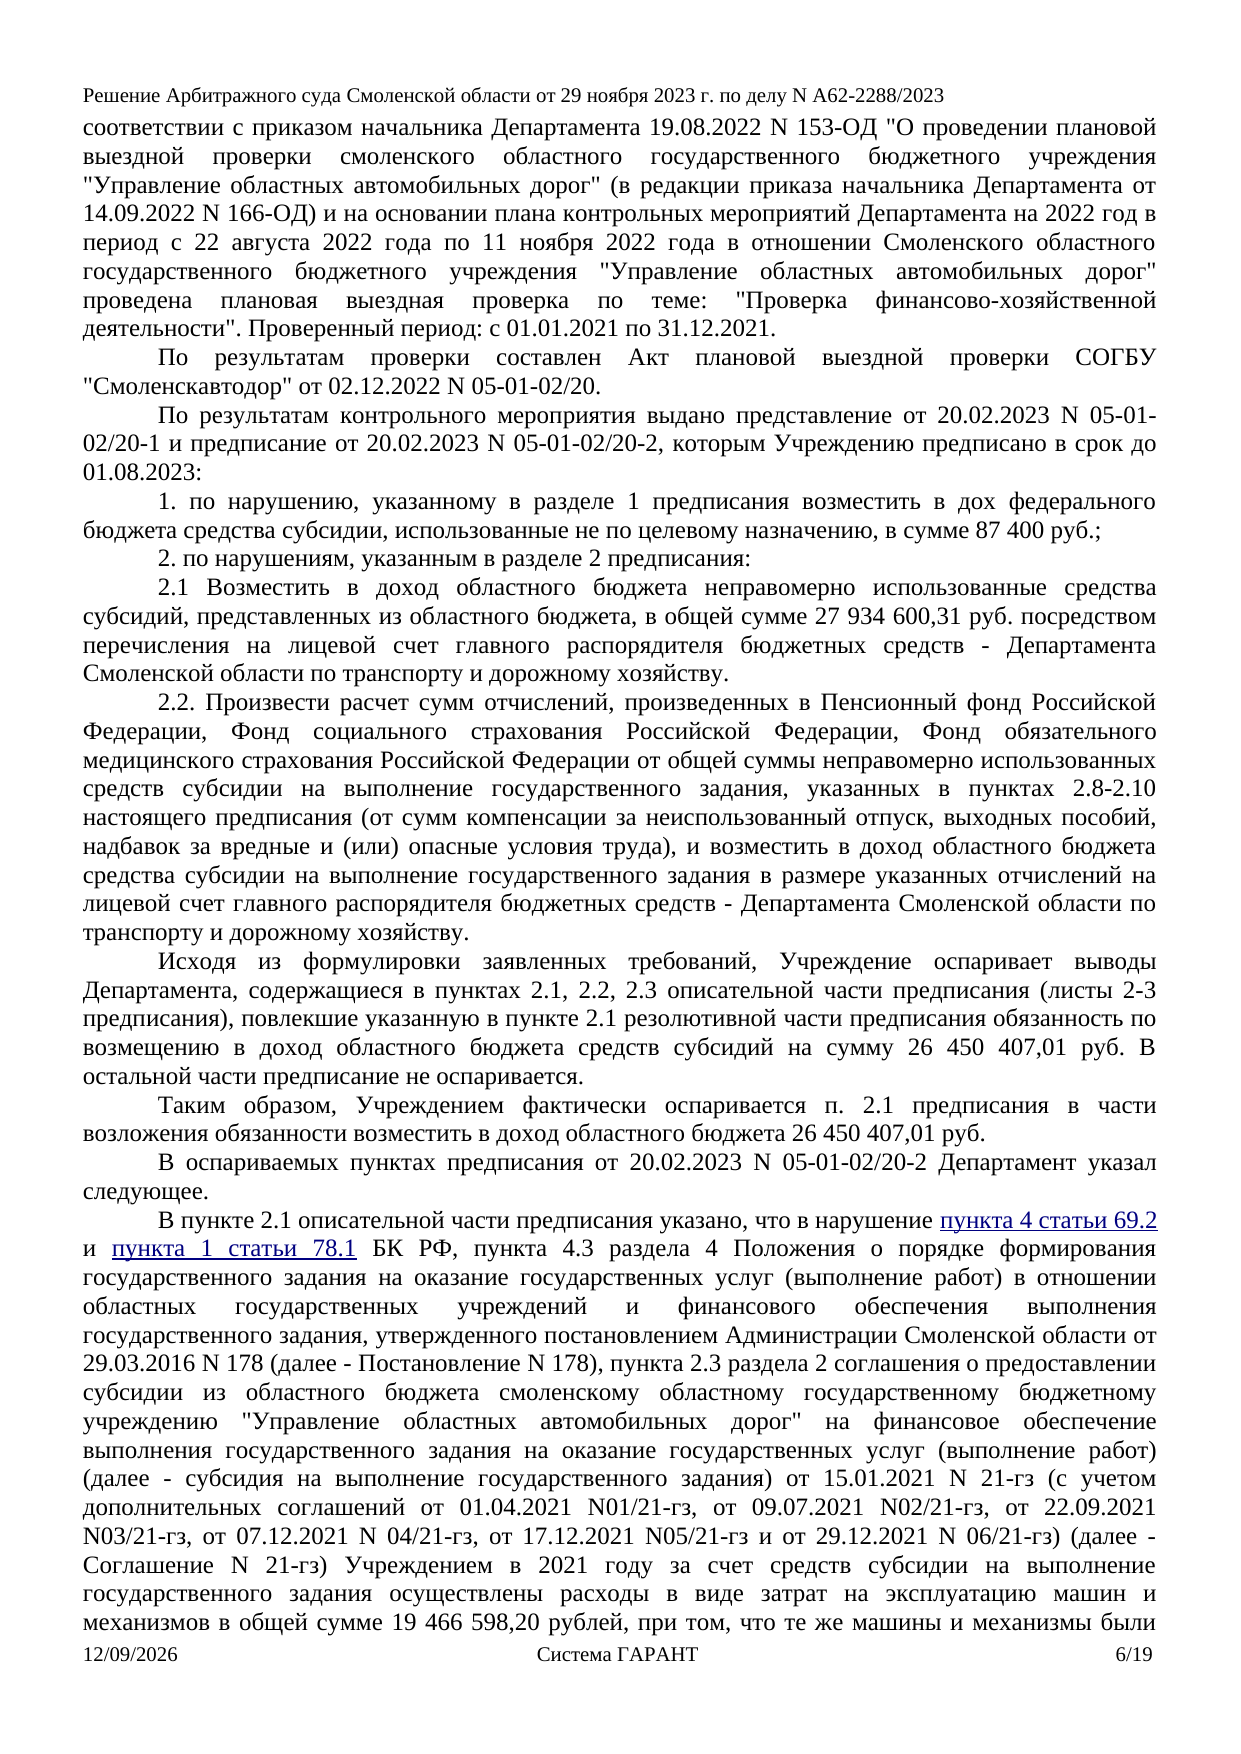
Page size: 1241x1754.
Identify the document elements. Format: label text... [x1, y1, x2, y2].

text 1. по нарушению, указанному в разделе 1 предписания возместить в дох федерального бюджета средства субсидии, использованные не по целевому назначению, в сумме 87 400 руб.; [83, 486, 1157, 543]
text Таким образом, Учреждением фактически оспаривается п. 2.1 предписания в части возложения обязанности возместить в доход областного бюджета 26 450 407,01 руб. [83, 1090, 1157, 1147]
text 2.2. Произвести расчет сумм отчислений, произведенных в Пенсионный фонд Российской Федерации, Фонд социального страхования Российской Федерации, Фонд обязательного медицинского страхования Российской Федерации от общей суммы неправомерно использованных средств субсидии на выполнение государственного задания, указанных в пунктах 2.8-2.10 настоящего предписания (от сумм компенсации за неиспользованный отпуск, выходных пособий, надбавок за вредные и (или) опасные условия труда), и возместить в доход областного бюджета средства субсидии на выполнение государственного задания в размере указанных отчислений на лицевой счет главного распорядителя бюджетных средств - Департамента Смоленской области по транспорту и дорожному хозяйству. [83, 687, 1157, 946]
text По результатам проверки составлен Акт плановой выездной проверки СОГБУ "Смоленскавтодор" от 02.12.2022 N 05-01-02/20. [83, 342, 1157, 400]
text 2.1 Возместить в доход областного бюджета неправомерно использованные средства субсидий, представленных из областного бюджета, в общей сумме 27 934 600,31 руб. посредством перечисления на лицевой счет главного распорядителя бюджетных средств - Департамента Смоленской области по транспорту и дорожному хозяйству. [83, 572, 1157, 687]
text соответствии с приказом начальника Департамента 19.08.2022 N 153-ОД "О проведении плановой выездной проверки смоленского областного государственного бюджетного учреждения "Управление областных автомобильных дорог" (в редакции приказа начальника Департамента от 14.09.2022 N 166-ОД) и на основании плана контрольных мероприятий Департамента на 2022 год в период с 22 августа 2022 года по 11 ноября 2022 года в отношении Смоленского областного государственного бюджетного учреждения "Управление областных автомобильных дорог" проведена плановая выездная проверка по теме: "Проверка финансово-хозяйственной деятельности". Проверенный период: с 01.01.2021 по 31.12.2021. [83, 112, 1157, 342]
text В пункте 2.1 описательной части предписания указано, что в нарушение пункта 4 статьи 69.2 и пункта 1 статьи 78.1 БК РФ, пункта 4.3 раздела 4 Положения о порядке формирования государственного задания на оказание государственных услуг (выполнение работ) в отношении областных государственных учреждений и финансового обеспечения выполнения государственного задания, утвержденного постановлением Администрации Смоленской области от 29.03.2016 N 178 (далее - Постановление N 178), пункта 2.3 раздела 2 соглашения о предоставлении субсидии из областного бюджета смоленскому областному государственному бюджетному учреждению "Управление областных автомобильных дорог" на финансовое обеспечение выполнения государственного задания на оказание государственных услуг (выполнение работ) (далее - субсидия на выполнение государственного задания) от 15.01.2021 N 21-гз (с учетом дополнительных соглашений от 01.04.2021 N01/21-гз, от 09.07.2021 N02/21-гз, от 22.09.2021 N03/21-гз, от 07.12.2021 N 04/21-гз, от 17.12.2021 N05/21-гз и от 29.12.2021 N 06/21-гз) (далее - Соглашение N 21-гз) Учреждением в 2021 году за счет средств субсидии на выполнение государственного задания осуществлены расходы в виде затрат на эксплуатацию машин и механизмов в общей сумме 19 466 598,20 рублей, при том, что те же машины и механизмы были [83, 1205, 1157, 1636]
text В оспариваемых пунктах предписания от 20.02.2023 N 05-01-02/20-2 Департамент указал следующее. [83, 1147, 1157, 1205]
text Исходя из формулировки заявленных требований, Учреждение оспаривает выводы Департамента, содержащиеся в пунктах 2.1, 2.2, 2.3 описательной части предписания (листы 2-3 предписания), повлекшие указанную в пункте 2.1 резолютивной части предписания обязанность по возмещению в доход областного бюджета средств субсидий на сумму 26 450 407,01 руб. В остальной части предписание не оспаривается. [83, 946, 1157, 1090]
text 2. по нарушениям, указанным в разделе 2 предписания: [83, 543, 1157, 572]
text По результатам контрольного мероприятия выдано представление от 20.02.2023 N 05-01-02/20-1 и предписание от 20.02.2023 N 05-01-02/20-2, которым Учреждению предписано в срок до 01.08.2023: [83, 400, 1157, 486]
